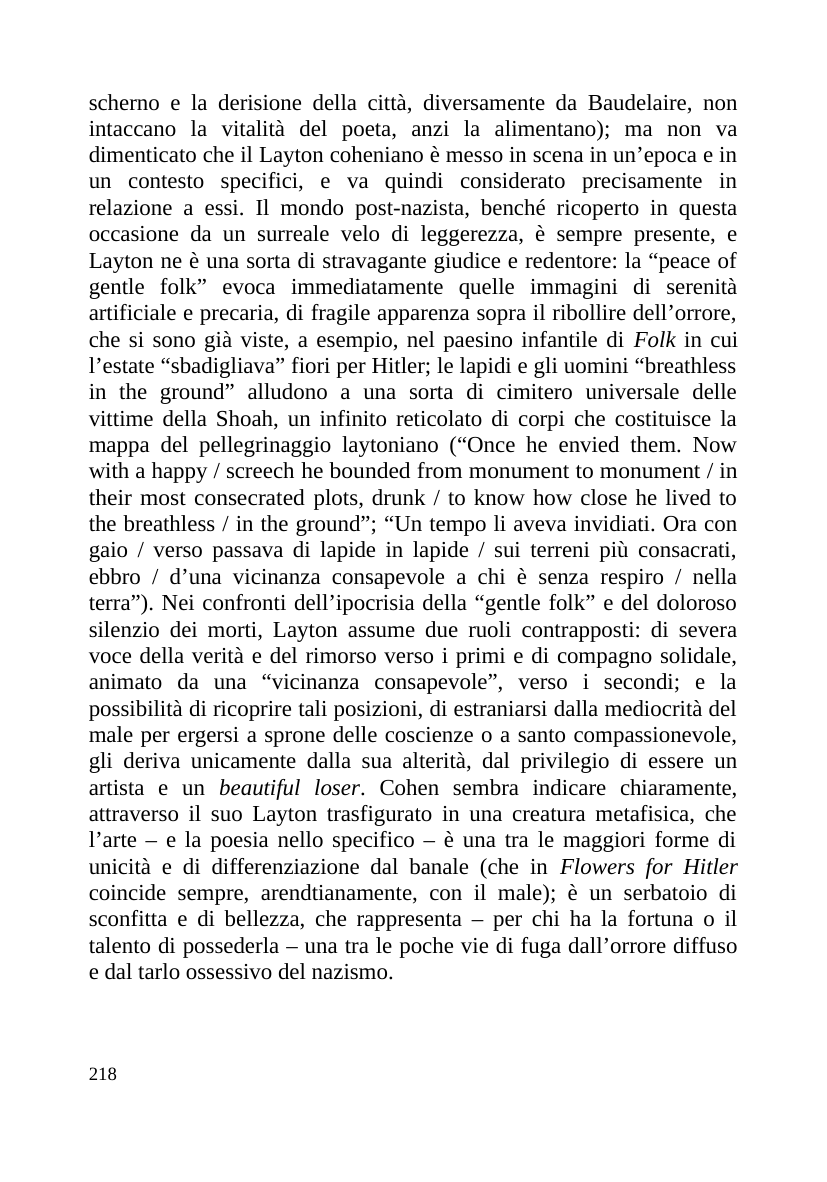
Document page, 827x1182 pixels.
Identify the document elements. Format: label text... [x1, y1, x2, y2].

text scherno e la derisione della città, diversamente da Baudelaire, non intaccano la vitalità del poeta, anzi la alimentano); ma non va dimenticato che il Layton coheniano è messo in scena in un’epoca e in un contesto specifici, e va quindi considerato precisamente in relazione a essi. Il mondo post-nazista, benché ricoperto in questa occasione da un surreale velo di leggerezza, è sempre presente, e Layton ne è una sorta di stravagante giudice e redentore: la “peace of gentle folk” evoca immediatamente quelle immagini di serenità artificiale e precaria, di fragile apparenza sopra il ribollire dell’orrore, che si sono già viste, a esempio, nel paesino infantile di Folk in cui l’estate “sbadigliava” fiori per Hitler; le lapidi e gli uomini “breathless in the ground” alludono a una sorta di cimitero universale delle vittime della Shoah, un infinito reticolato di corpi che costituisce la mappa del pellegrinaggio laytoniano (“Once he envied them. Now with a happy / screech he bounded from monument to monument / in their most consecrated plots, drunk / to know how close he lived to the breathless / in the ground”; “Un tempo li aveva invidiati. Ora con gaio / verso passava di lapide in lapide / sui terreni più consacrati, ebbro / d’una vicinanza consapevole a chi è senza respiro / nella terra”). Nei confronti dell’ipocrisia della “gentle folk” e del doloroso silenzio dei morti, Layton assume due ruoli contrapposti: di severa voce della verità e del rimorso verso i primi e di compagno solidale, animato da una “vicinanza consapevole”, verso i secondi; e la possibilità di ricoprire tali posizioni, di estraniarsi dalla mediocrità del male per ergersi a sprone delle coscienze o a santo compassionevole, gli deriva unicamente dalla sua alterità, dal privilegio di essere un artista e un beautiful loser. Cohen sembra indicare chiaramente, attraverso il suo Layton trasfigurato in una creatura metafisica, che l’arte – e la poesia nello specifico – è una tra le maggiori forme di unicità e di differenziazione dal banale (che in Flowers for Hitler coincide sempre, arendtianamente, con il male); è un serbatoio di sconfitta e di bellezza, che rappresenta – per chi ha la fortuna o il talento di possederla – una tra le poche vie di fuga dall’orrore diffuso e dal tarlo ossessivo del nazismo. [88, 88, 738, 984]
